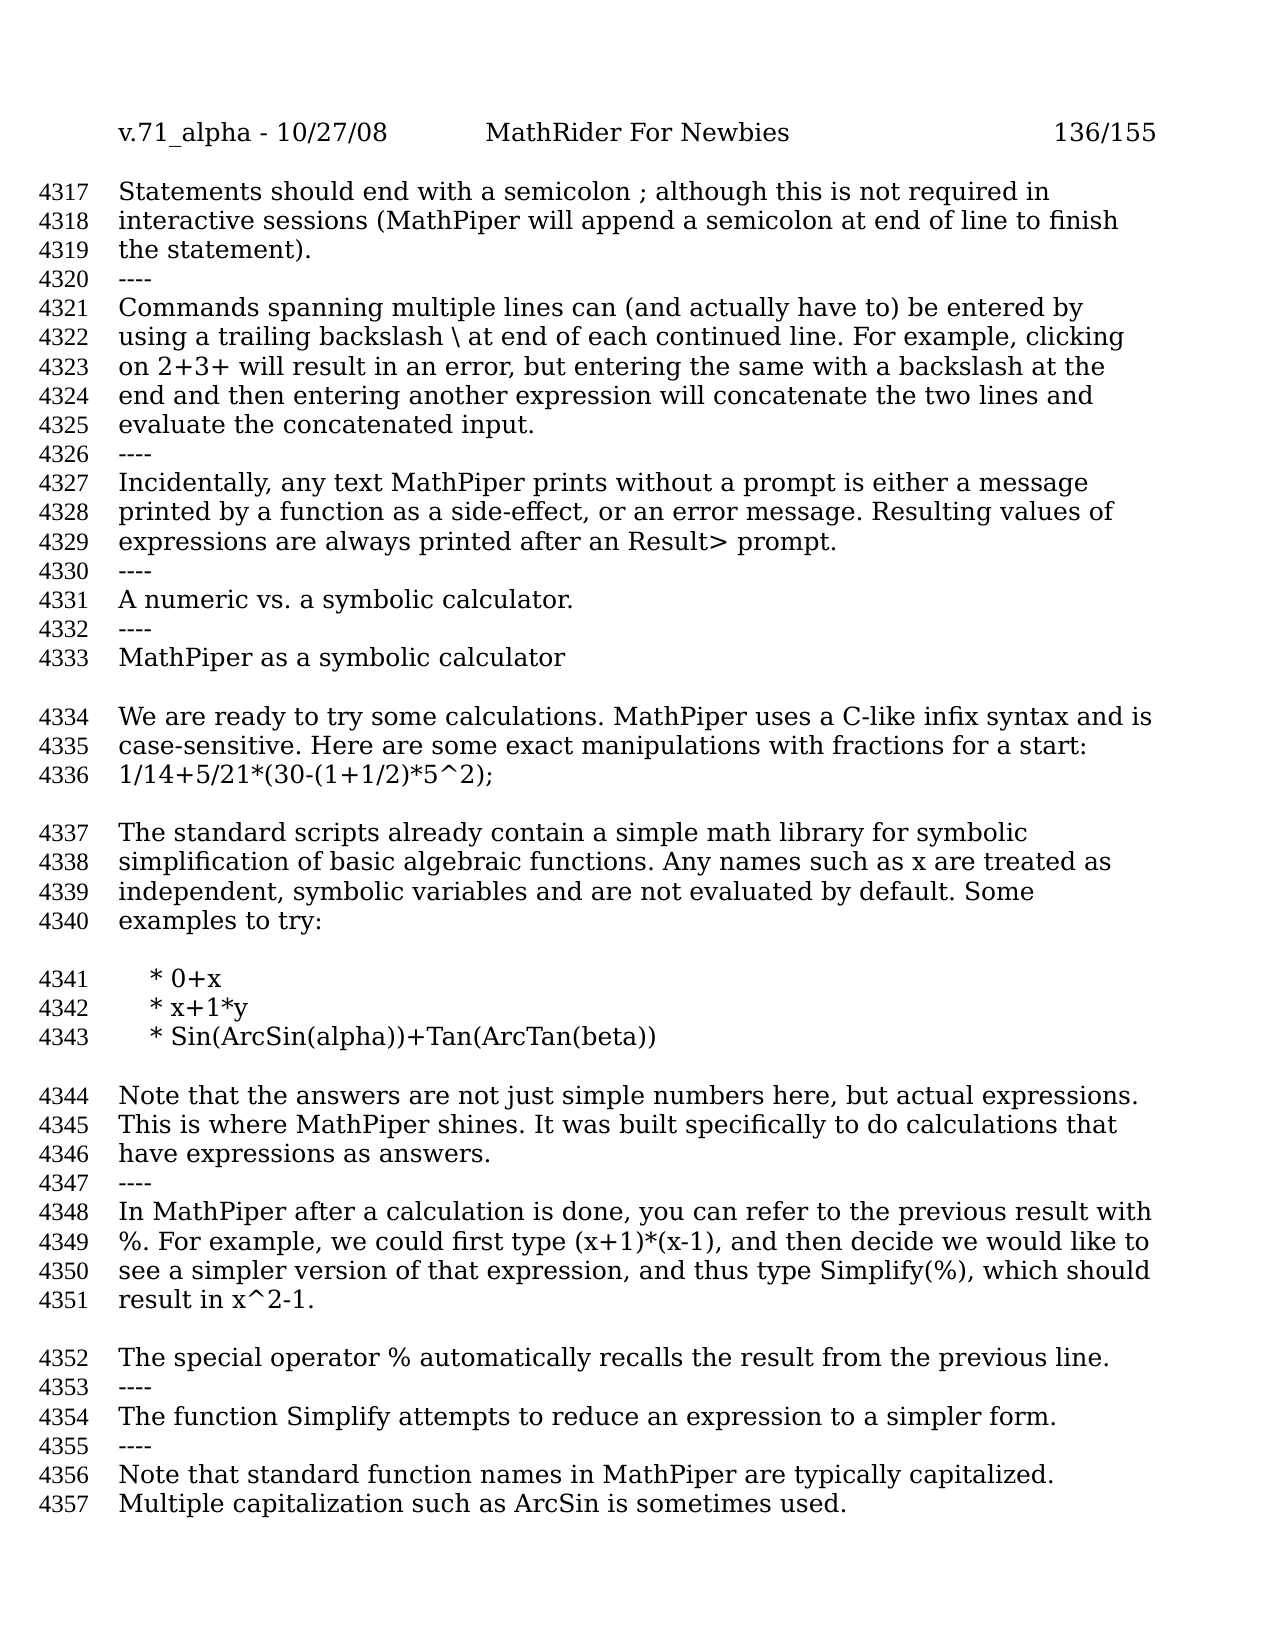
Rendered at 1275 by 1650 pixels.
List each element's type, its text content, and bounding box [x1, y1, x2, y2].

text Note that the answers are not just simple numbers here, but actual expressions. This is where MathPiper shines. It was built specifically to do calculations that have expressions as answers. [118, 1081, 1157, 1168]
text * 0+x [118, 964, 1157, 993]
text The standard scripts already contain a simple math library for symbolic simplification of basic algebraic functions. Any names such as x are treated as independent, symbolic variables and are not evaluated by default. Some examples to try: [118, 818, 1157, 935]
text Note that standard function names in MathPiper are typically capitalized. Multiple capitalization such as ArcSin is sometimes used. [118, 1460, 1157, 1518]
text Statements should end with a semicolon ; although this is not required in interactive sessions (MathPiper will append a semicolon at end of line to finish the statement). [118, 177, 1157, 264]
text ---- [118, 614, 1157, 643]
text * Sin(ArcSin(alpha))+Tan(ArcTan(beta)) [118, 1023, 1157, 1052]
text ---- [118, 1168, 1157, 1198]
text ---- [118, 1431, 1157, 1460]
text We are ready to try some calculations. MathPiper uses a C-like infix syntax and is case-sensitive. Here are some exact manipulations with fractions for a start: 1/14+5/21*(30-(1+1/2)*5^2); [118, 702, 1157, 789]
text ---- [118, 439, 1157, 468]
text MathPiper as a symbolic calculator [118, 643, 1157, 673]
text Commands spanning multiple lines can (and actually have to) be entered by using a trailing backslash \ at end of each continued line. For example, clicking on 2+3+ will result in an error, but entering the same with a backslash at the end and then entering another expression will concatenate the two lines and evaluate the concatenated input. [118, 293, 1157, 439]
text ---- [118, 556, 1157, 585]
text A numeric vs. a symbolic calculator. [118, 585, 1157, 614]
text The special operator % automatically recalls the result from the previous line. [118, 1343, 1157, 1373]
text Incidentally, any text MathPiper prints without a prompt is either a message printed by a function as a side-effect, or an error message. Resulting values of expressions are always printed after an Result> prompt. [118, 468, 1157, 556]
text ---- [118, 1373, 1157, 1402]
text In MathPiper after a calculation is done, you can refer to the previous result with %. For example, we could first type (x+1)*(x-1), and then decide we would like to see a simpler version of that expression, and thus type Simplify(%), which should result in x^2-1. [118, 1198, 1157, 1314]
text The function Simplify attempts to reduce an expression to a simpler form. [118, 1402, 1157, 1431]
text ---- [118, 264, 1157, 293]
text * x+1*y [118, 993, 1157, 1023]
